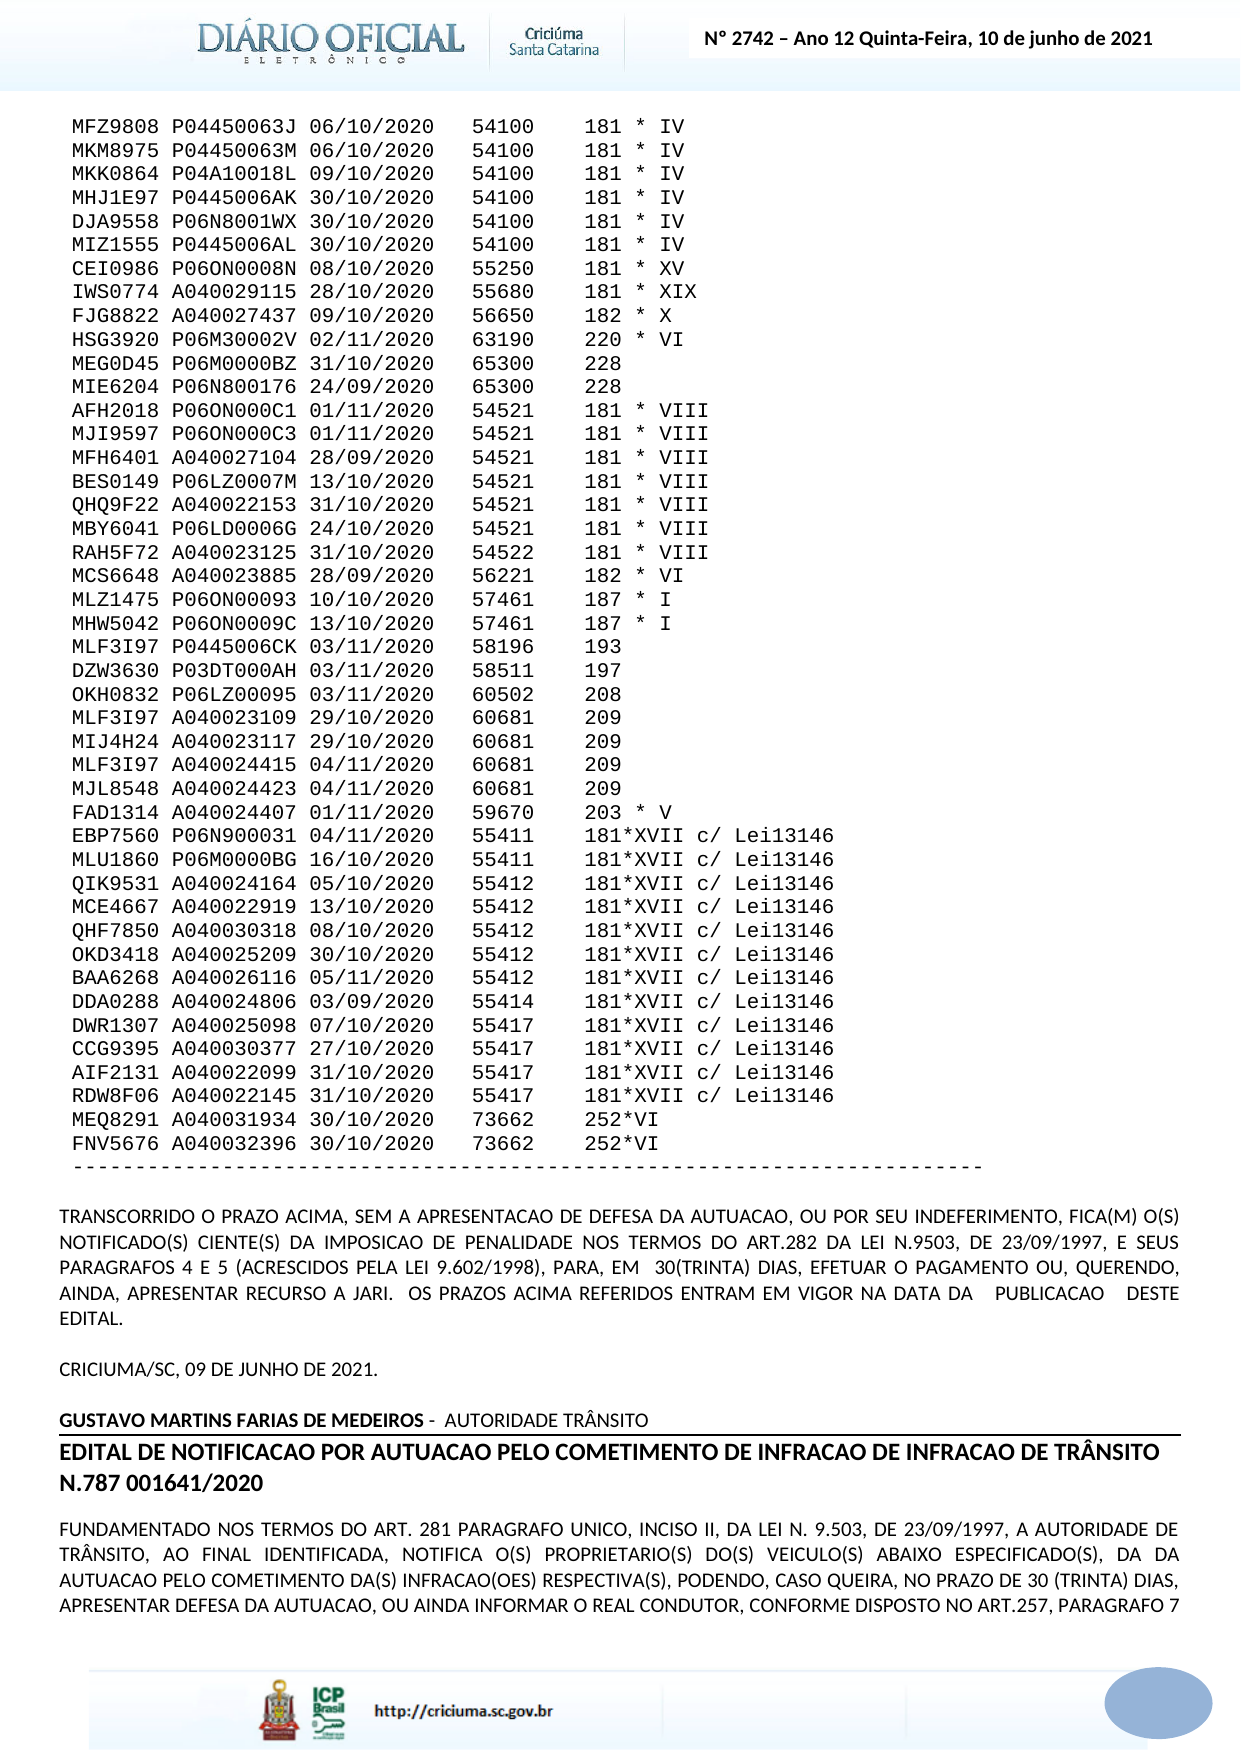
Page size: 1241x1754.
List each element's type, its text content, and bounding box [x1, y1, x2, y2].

text MIJ4H24 A040023117 29/10/2020 60681 209 [59, 731, 1181, 754]
text AFH2018 P06ON000C1 01/11/2020 54521 181 * VIII [59, 400, 1181, 423]
text GUSTAVO MARTINS FARIAS DE MEDEIROS - AUTORIDADE TRÂNSITO [59, 1407, 1181, 1434]
text MLF3I97 A040024415 04/11/2020 60681 209 [59, 754, 1181, 778]
text QHF7850 A040030318 08/10/2020 55412 181*XVII c/ Lei13146 [59, 920, 1181, 944]
text MBY6041 P06LD0006G 24/10/2020 54521 181 * VIII [59, 518, 1181, 542]
text EDITAL DE NOTIFICACAO POR AUTUACAO PELO COMETIMENTO DE INFRACAO DE INFRACAO DE TRÂNSITO N.787 001641/2020 [59, 1436, 1181, 1498]
text DWR1307 A040025098 07/10/2020 55417 181*XVII c/ Lei13146 [59, 1014, 1181, 1038]
text MEG0D45 P06M0000BZ 31/10/2020 65300 228 [59, 352, 1181, 376]
text RAH5F72 A040023125 31/10/2020 54522 181 * VIII [59, 542, 1181, 565]
text TRANSCORRIDO O PRAZO ACIMA, SEM A APRESENTACAO DE DEFESA DA AUTUACAO, OU POR SEU INDEFERIMENTO, FICA(M) O(S) NOTIFICADO(S) CIENTE(S) DA IMPOSICAO DE PENALIDADE NOS TERMOS DO ART.282 DA LEI N.9503, DE 23/09/1997, E SEUS PARAGRAFOS 4 E 5 (ACRESCIDOS PELA LEI 9.602/1998), PARA, EM 30(TRINTA) DIAS, EFETUAR O PAGAMENTO OU, QUERENDO, AINDA, APRESENTAR RECURSO A JARI. OS PRAZOS ACIMA REFERIDOS ENTRAM EM VIGOR NA DATA DA PUBLICACAO DESTE EDITAL. [59, 1204, 1181, 1331]
text OKD3418 A040025209 30/10/2020 55412 181*XVII c/ Lei13146 [59, 944, 1181, 967]
text MLU1860 P06M0000BG 16/10/2020 55411 181*XVII c/ Lei13146 [59, 849, 1181, 873]
text MFH6401 A040027104 28/09/2020 54521 181 * VIII [59, 447, 1181, 471]
text MKK0864 P04A10018L 09/10/2020 54100 181 * IV [59, 163, 1181, 187]
text FAD1314 A040024407 01/11/2020 59670 203 * V [59, 802, 1181, 825]
text MFZ9808 P04450063J 06/10/2020 54100 181 * IV [59, 116, 1181, 140]
text ------------------------------------------------------------------------- [59, 1156, 1181, 1180]
text MHJ1E97 P0445006AK 30/10/2020 54100 181 * IV [59, 187, 1181, 211]
text MLF3I97 A040023109 29/10/2020 60681 209 [59, 707, 1181, 731]
text FUNDAMENTADO NOS TERMOS DO ART. 281 PARAGRAFO UNICO, INCISO II, DA LEI N. 9.503, DE 23/09/1997, A AUTORIDADE DE TRÂNSITO, AO FINAL IDENTIFICADA, NOTIFICA O(S) PROPRIETARIO(S) DO(S) VEICULO(S) ABAIXO ESPECIFICADO(S), DA DA AUTUACAO PELO COMETIMENTO DA(S) INFRACAO(OES) RESPECTIVA(S), PODENDO, CASO QUEIRA, NO PRAZO DE 30 (TRINTA) DIAS, APRESENTAR DEFESA DA AUTUACAO, OU AINDA INFORMAR O REAL CONDUTOR, CONFORME DISPOSTO NO ART.257, PARAGRAFO 7 [59, 1516, 1181, 1618]
text BES0149 P06LZ0007M 13/10/2020 54521 181 * VIII [59, 471, 1181, 494]
text MCS6648 A040023885 28/09/2020 56221 182 * VI [59, 565, 1181, 589]
text HSG3920 P06M30002V 02/11/2020 63190 220 * VI [59, 329, 1181, 352]
text MKM8975 P04450063M 06/10/2020 54100 181 * IV [59, 140, 1181, 163]
text MEQ8291 A040031934 30/10/2020 73662 252*VI [59, 1109, 1181, 1133]
text RDW8F06 A040022145 31/10/2020 55417 181*XVII c/ Lei13146 [59, 1086, 1181, 1109]
text IWS0774 A040029115 28/10/2020 55680 181 * XIX [59, 282, 1181, 305]
text FNV5676 A040032396 30/10/2020 73662 252*VI [59, 1133, 1181, 1156]
text CRICIUMA/SC, 09 DE JUNHO DE 2021. [59, 1356, 1181, 1382]
text MHW5042 P06ON0009C 13/10/2020 57461 187 * I [59, 613, 1181, 636]
text DJA9558 P06N8001WX 30/10/2020 54100 181 * IV [59, 211, 1181, 234]
text DDA0288 A040024806 03/09/2020 55414 181*XVII c/ Lei13146 [59, 991, 1181, 1014]
text EBP7560 P06N900031 04/11/2020 55411 181*XVII c/ Lei13146 [59, 825, 1181, 849]
text QIK9531 A040024164 05/10/2020 55412 181*XVII c/ Lei13146 [59, 873, 1181, 896]
text CEI0986 P06ON0008N 08/10/2020 55250 181 * XV [59, 258, 1181, 282]
text CCG9395 A040030377 27/10/2020 55417 181*XVII c/ Lei13146 [59, 1038, 1181, 1062]
text MIZ1555 P0445006AL 30/10/2020 54100 181 * IV [59, 234, 1181, 258]
text AIF2131 A040022099 31/10/2020 55417 181*XVII c/ Lei13146 [59, 1062, 1181, 1086]
text MJL8548 A040024423 04/11/2020 60681 209 [59, 778, 1181, 802]
text MLF3I97 P0445006CK 03/11/2020 58196 193 [59, 636, 1181, 660]
text MCE4667 A040022919 13/10/2020 55412 181*XVII c/ Lei13146 [59, 896, 1181, 920]
text BAA6268 A040026116 05/11/2020 55412 181*XVII c/ Lei13146 [59, 967, 1181, 991]
text MJI9597 P06ON000C3 01/11/2020 54521 181 * VIII [59, 423, 1181, 447]
text QHQ9F22 A040022153 31/10/2020 54521 181 * VIII [59, 494, 1181, 518]
text MIE6204 P06N800176 24/09/2020 65300 228 [59, 376, 1181, 400]
text OKH0832 P06LZ00095 03/11/2020 60502 208 [59, 683, 1181, 707]
text DZW3630 P03DT000AH 03/11/2020 58511 197 [59, 660, 1181, 683]
text FJG8822 A040027437 09/10/2020 56650 182 * X [59, 305, 1181, 329]
text MLZ1475 P06ON00093 10/10/2020 57461 187 * I [59, 589, 1181, 613]
